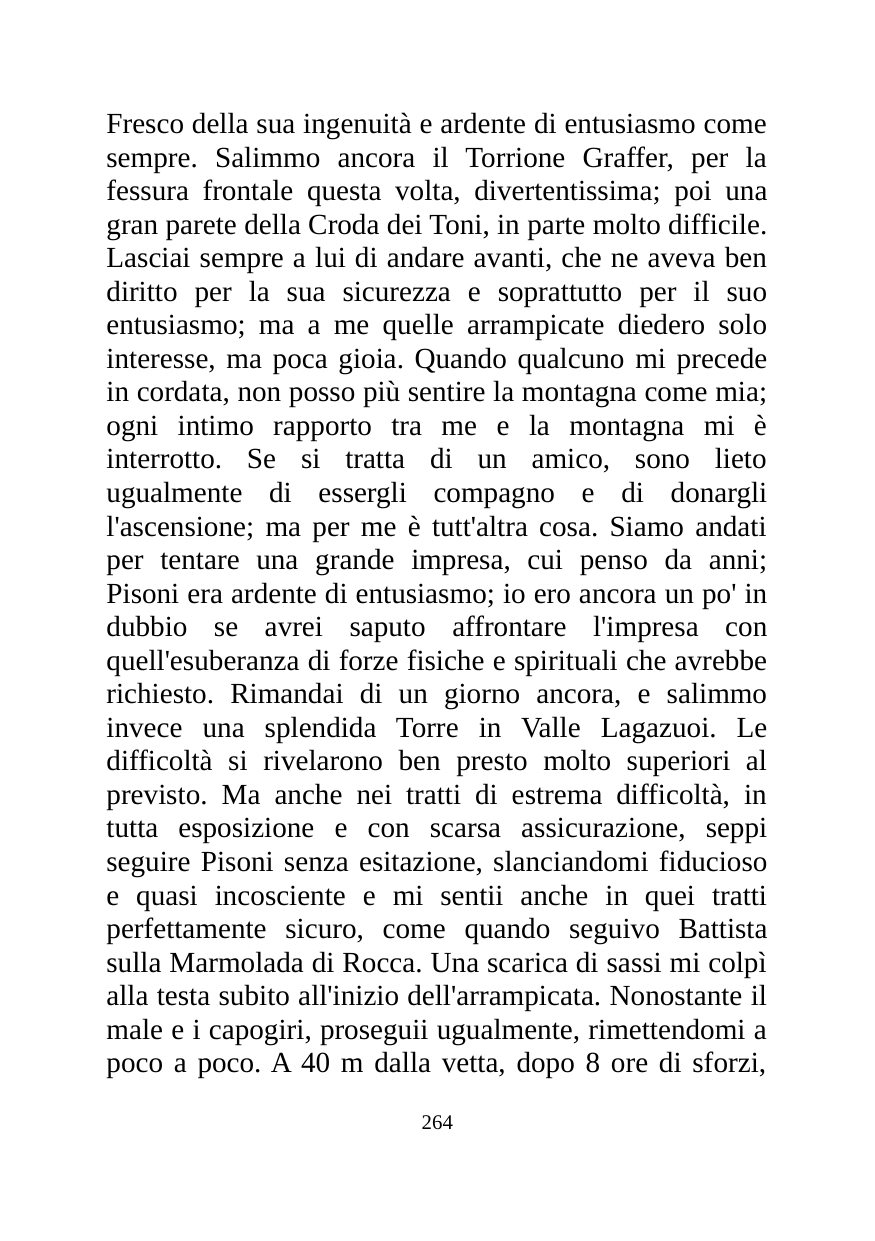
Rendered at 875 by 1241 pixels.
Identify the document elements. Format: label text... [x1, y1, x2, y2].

text Fresco della sua ingenuità e ardente di entusiasmo come sempre. Salimmo ancora il Torrione Graffer, per la fessura frontale questa volta, divertentissima; poi una gran parete della Croda dei Toni, in parte molto difficile. Lasciai sempre a lui di andare avanti, che ne aveva ben diritto per la sua sicurezza e soprattutto per il suo entusiasmo; ma a me quelle arrampicate diedero solo interesse, ma poca gioia. Quando qualcuno mi precede in cordata, non posso più sentire la montagna come mia; ogni intimo rapporto tra me e la montagna mi è interrotto. Se si tratta di un amico, sono lieto ugualmente di essergli compagno e di donargli l'ascensione; ma per me è tutt'altra cosa. Siamo andati per tentare una grande impresa, cui penso da anni; Pisoni era ardente di entusiasmo; io ero ancora un po' in dubbio se avrei saputo affrontare l'impresa con quell'esuberanza di forze fisiche e spirituali che avrebbe richiesto. Rimandai di un giorno ancora, e salimmo invece una splendida Torre in Valle Lagazuoi. Le difficoltà si rivelarono ben presto molto superiori al previsto. Ma anche nei tratti di estrema difficoltà, in tutta esposizione e con scarsa assicurazione, seppi seguire Pisoni senza esitazione, slanciandomi fiducioso e quasi incosciente e mi sentii anche in quei tratti perfettamente sicuro, come quando seguivo Battista sulla Marmolada di Rocca. Una scarica di sassi mi colpì alla testa subito all'inizio dell'arrampicata. Nonostante il male e i capogiri, proseguii ugualmente, rimettendomi a poco a poco. A 40 m dalla vetta, dopo 8 ore di sforzi, [106, 106, 768, 1079]
